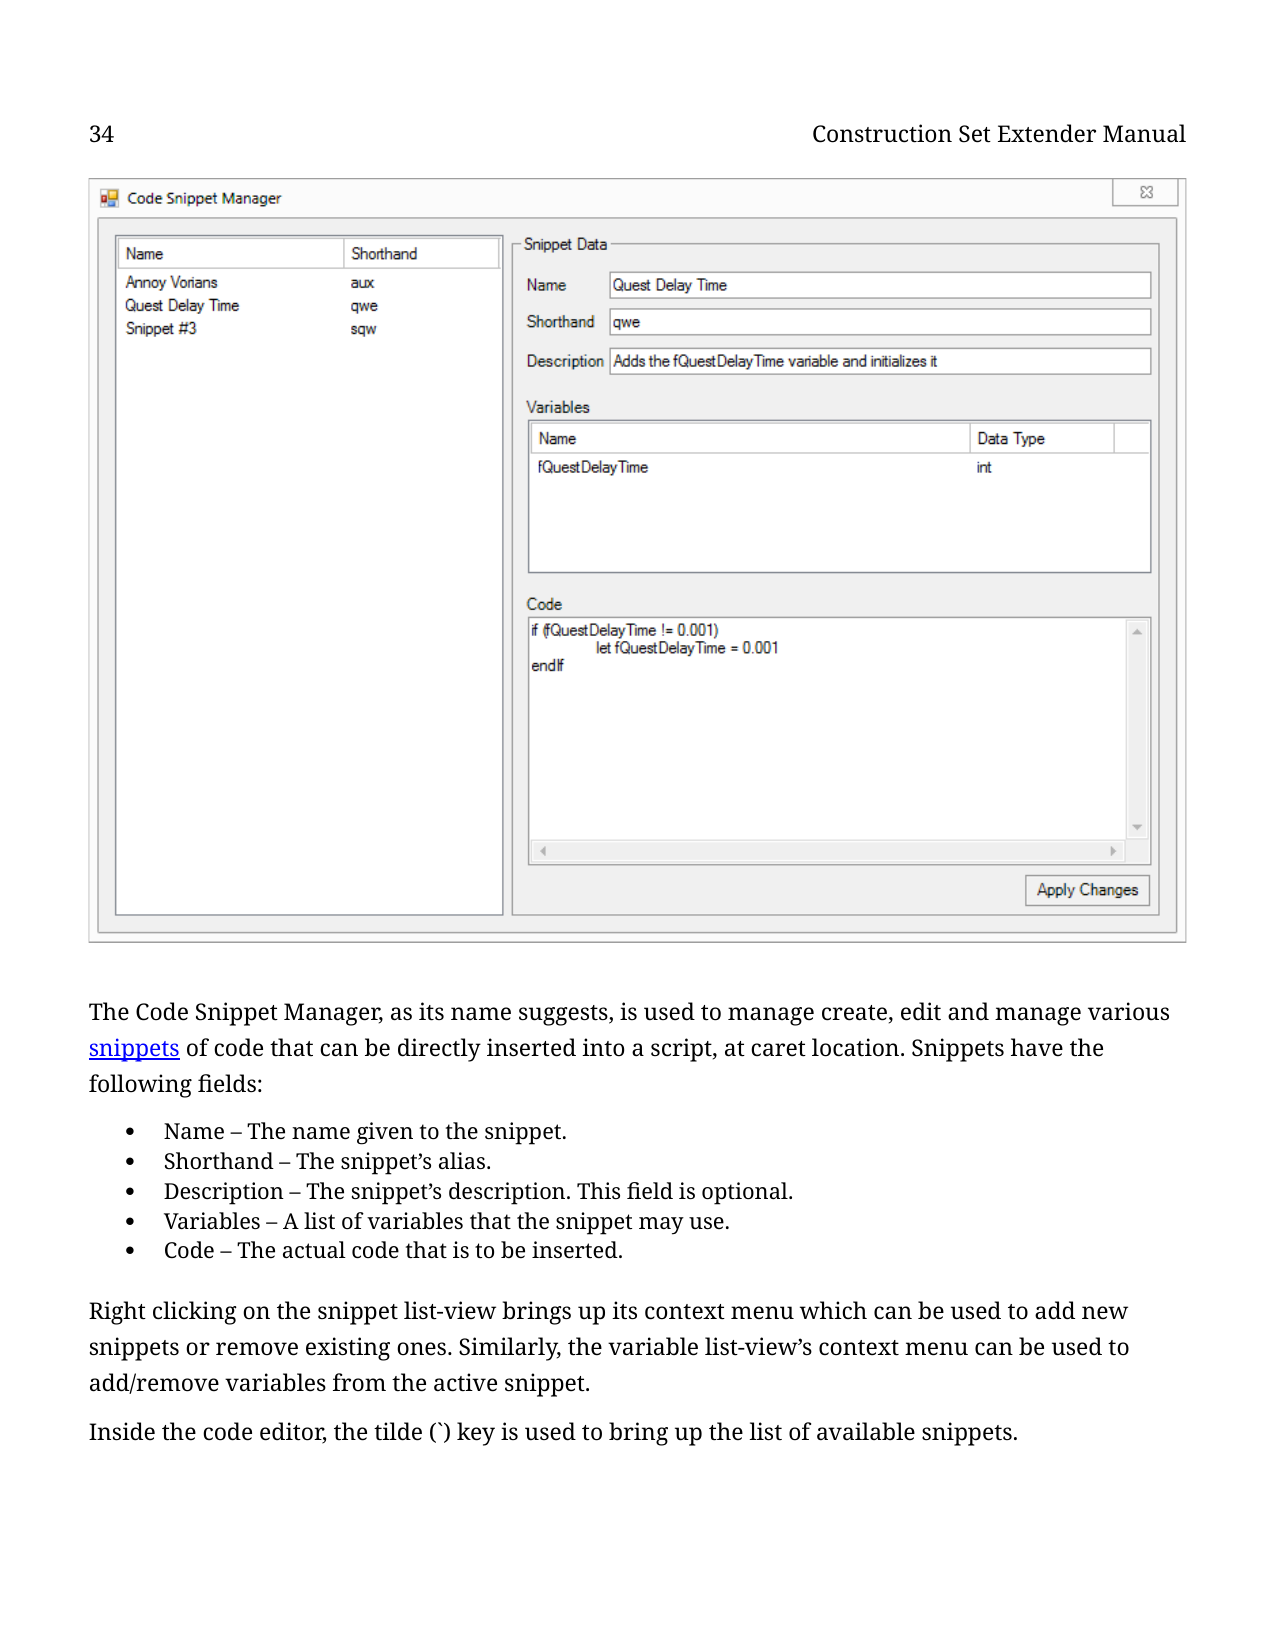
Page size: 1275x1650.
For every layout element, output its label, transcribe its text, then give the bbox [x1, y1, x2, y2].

list Shorthand – The snippet’s alias. [126, 1146, 1186, 1176]
list Code – The actual code that is to be inserted. [126, 1236, 1186, 1265]
text The Code Snippet Manager, as its name suggests, is used to manage create, edit and manage various snippets of code that can be directly inserted into a script, at caret location. Snippets have the following fields: [88, 996, 1186, 1099]
text Inside the code editor, the tilde (`) key is used to bring up the list of available snippets. [88, 1415, 1186, 1447]
list Variables – A list of variables that the snippet may use. [126, 1206, 1186, 1236]
list Description – The snippet’s description. This field is optional. [126, 1176, 1186, 1206]
text Right clicking on the snippet list-view brings up its context menu which can be used to add new snippets or remove existing ones. Similarly, the variable list-view’s context menu can be used to add/remove variables from the active snippet. [88, 1295, 1186, 1398]
picture [88, 178, 1187, 943]
list Name – The name given to the snippet. [126, 1116, 1186, 1146]
